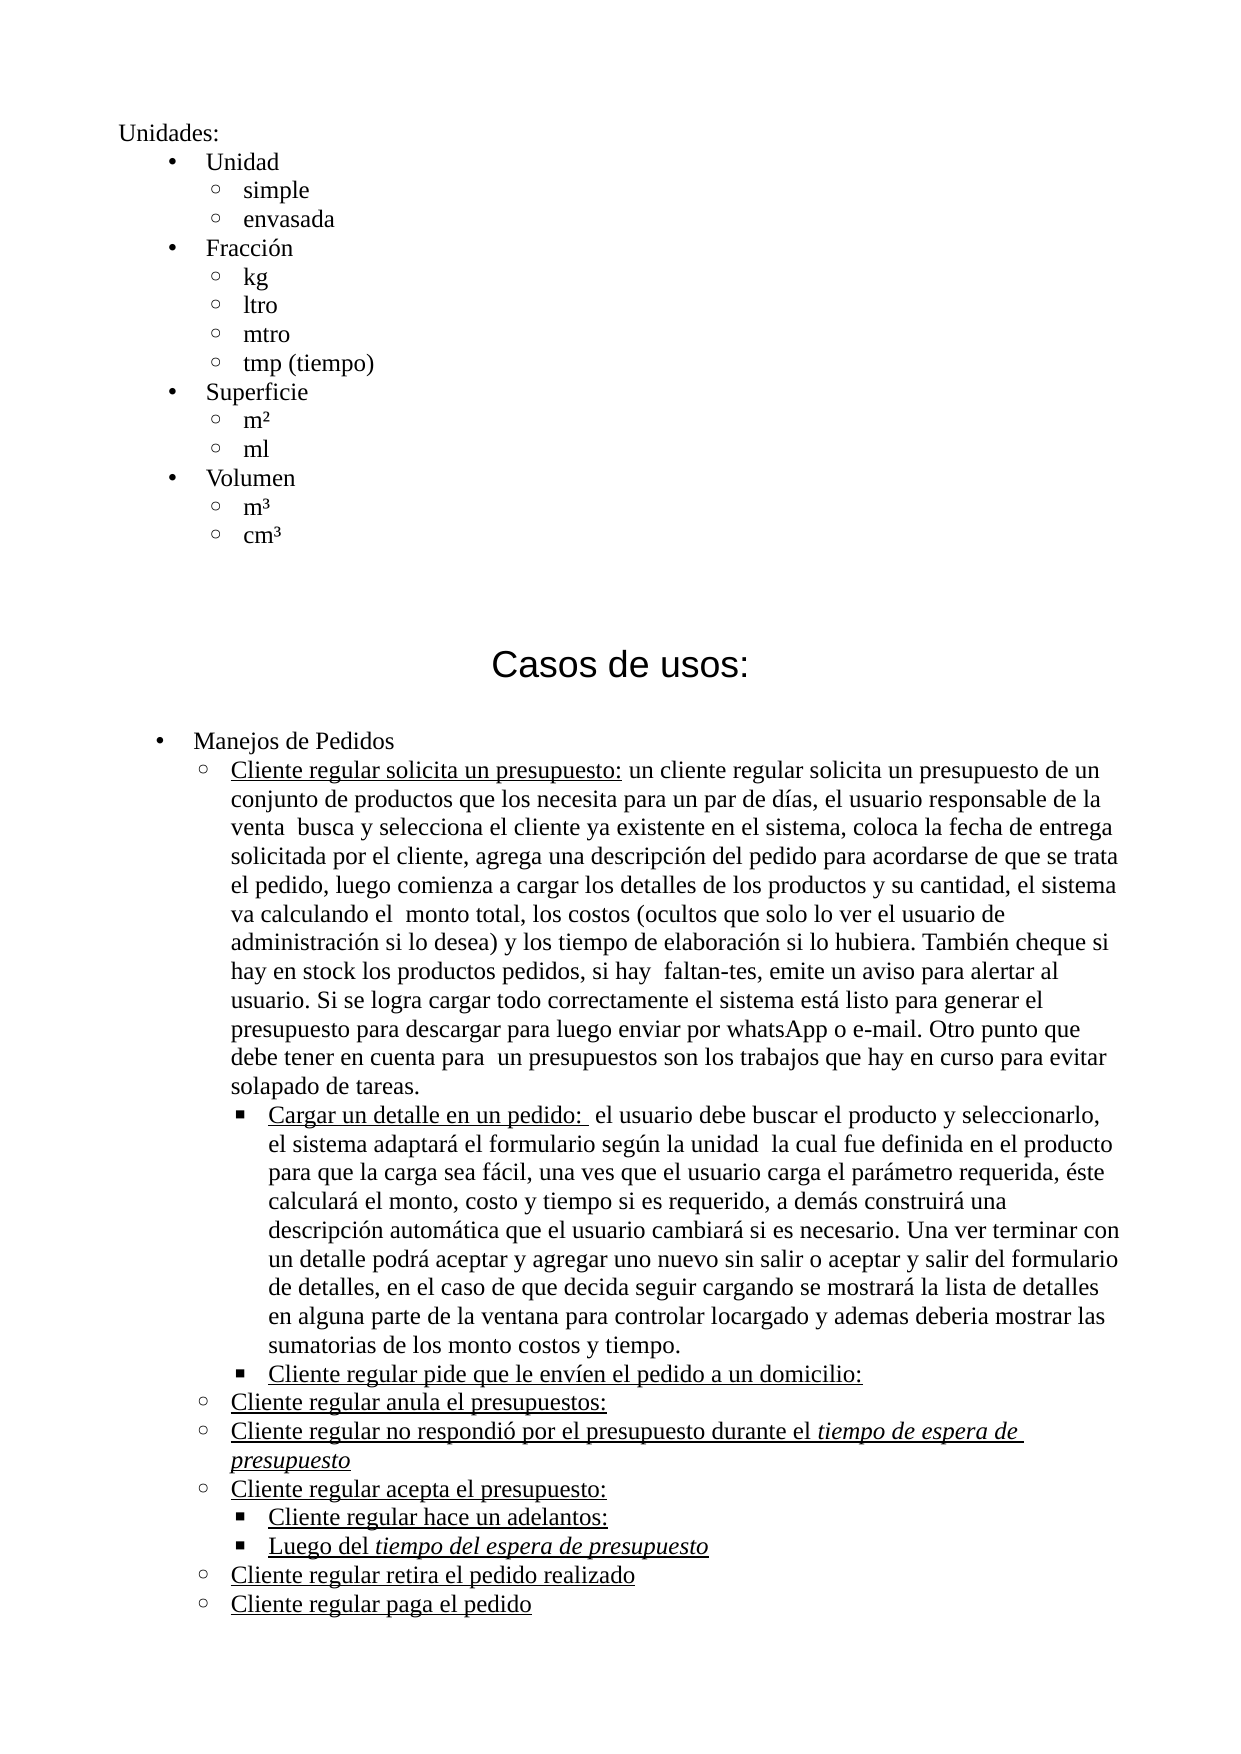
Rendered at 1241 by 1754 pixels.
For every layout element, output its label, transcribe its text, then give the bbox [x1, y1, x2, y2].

list Manejos de Pedidos [156, 726, 1122, 755]
list Unidad [168, 147, 1122, 176]
list Fracción [168, 233, 1122, 262]
list Cliente regular anula el presupuestos: [193, 1387, 1122, 1416]
list ml [206, 434, 1122, 463]
list kg [206, 262, 1122, 291]
subtitle Casos de usos: [118, 642, 1122, 685]
list Cliente regular no respondió por el presupuesto durante el tiempo de espera de presupuesto [193, 1416, 1122, 1474]
text Unidades: [118, 118, 1122, 147]
list Superficie [168, 377, 1122, 406]
list Cliente regular solicita un presupuesto: un cliente regular solicita un presupuesto de un conjunto de productos que los necesita para un par de días, el usuario responsable de la venta busca y selecciona el cliente ya existente en el sistema, coloca la fecha de entrega solicitada por el cliente, agrega una descripción del pedido para acordarse de que se trata el pedido, luego comienza a cargar los detalles de los productos y su cantidad, el sistema va calculando el monto total, los costos (ocultos que solo lo ver el usuario de administración si lo desea) y los tiempo de elaboración si lo hubiera. También cheque si hay en stock los productos pedidos, si hay faltan-tes, emite un aviso para alertar al usuario. Si se logra cargar todo correctamente el sistema está listo para generar el presupuesto para descargar para luego enviar por whatsApp o e-mail. Otro punto que debe tener en cuenta para un presupuestos son los trabajos que hay en curso para evitar solapado de tareas. [193, 755, 1122, 1100]
list simple [206, 176, 1122, 204]
list ltro [206, 291, 1122, 319]
list envasada [206, 204, 1122, 233]
list Volumen [168, 463, 1122, 492]
list tmp (tiempo) [206, 348, 1122, 377]
list Cliente regular acepta el presupuesto: [193, 1474, 1122, 1502]
list mtro [206, 319, 1122, 348]
list Cliente regular retira el pedido realizado [193, 1560, 1122, 1589]
list Cliente regular pide que le envíen el pedido a un domicilio: [231, 1359, 1122, 1387]
list m² [206, 406, 1122, 434]
list cm³ [206, 521, 1122, 549]
list Cliente regular hace un adelantos: [231, 1502, 1122, 1531]
list Cargar un detalle en un pedido: el usuario debe buscar el producto y seleccionarlo, el sistema adaptará el formulario según la unidad la cual fue definida en el producto para que la carga sea fácil, una ves que el usuario carga el parámetro requerida, éste calculará el monto, costo y tiempo si es requerido, a demás construirá una descripción automática que el usuario cambiará si es necesario. Una ver terminar con un detalle podrá aceptar y agregar uno nuevo sin salir o aceptar y salir del formulario de detalles, en el caso de que decida seguir cargando se mostrará la lista de detalles en alguna parte de la ventana para controlar locargado y ademas deberia mostrar las sumatorias de los monto costos y tiempo. [231, 1100, 1122, 1359]
list m³ [206, 492, 1122, 521]
list Cliente regular paga el pedido [193, 1589, 1122, 1617]
list Luego del tiempo del espera de presupuesto [231, 1531, 1122, 1560]
